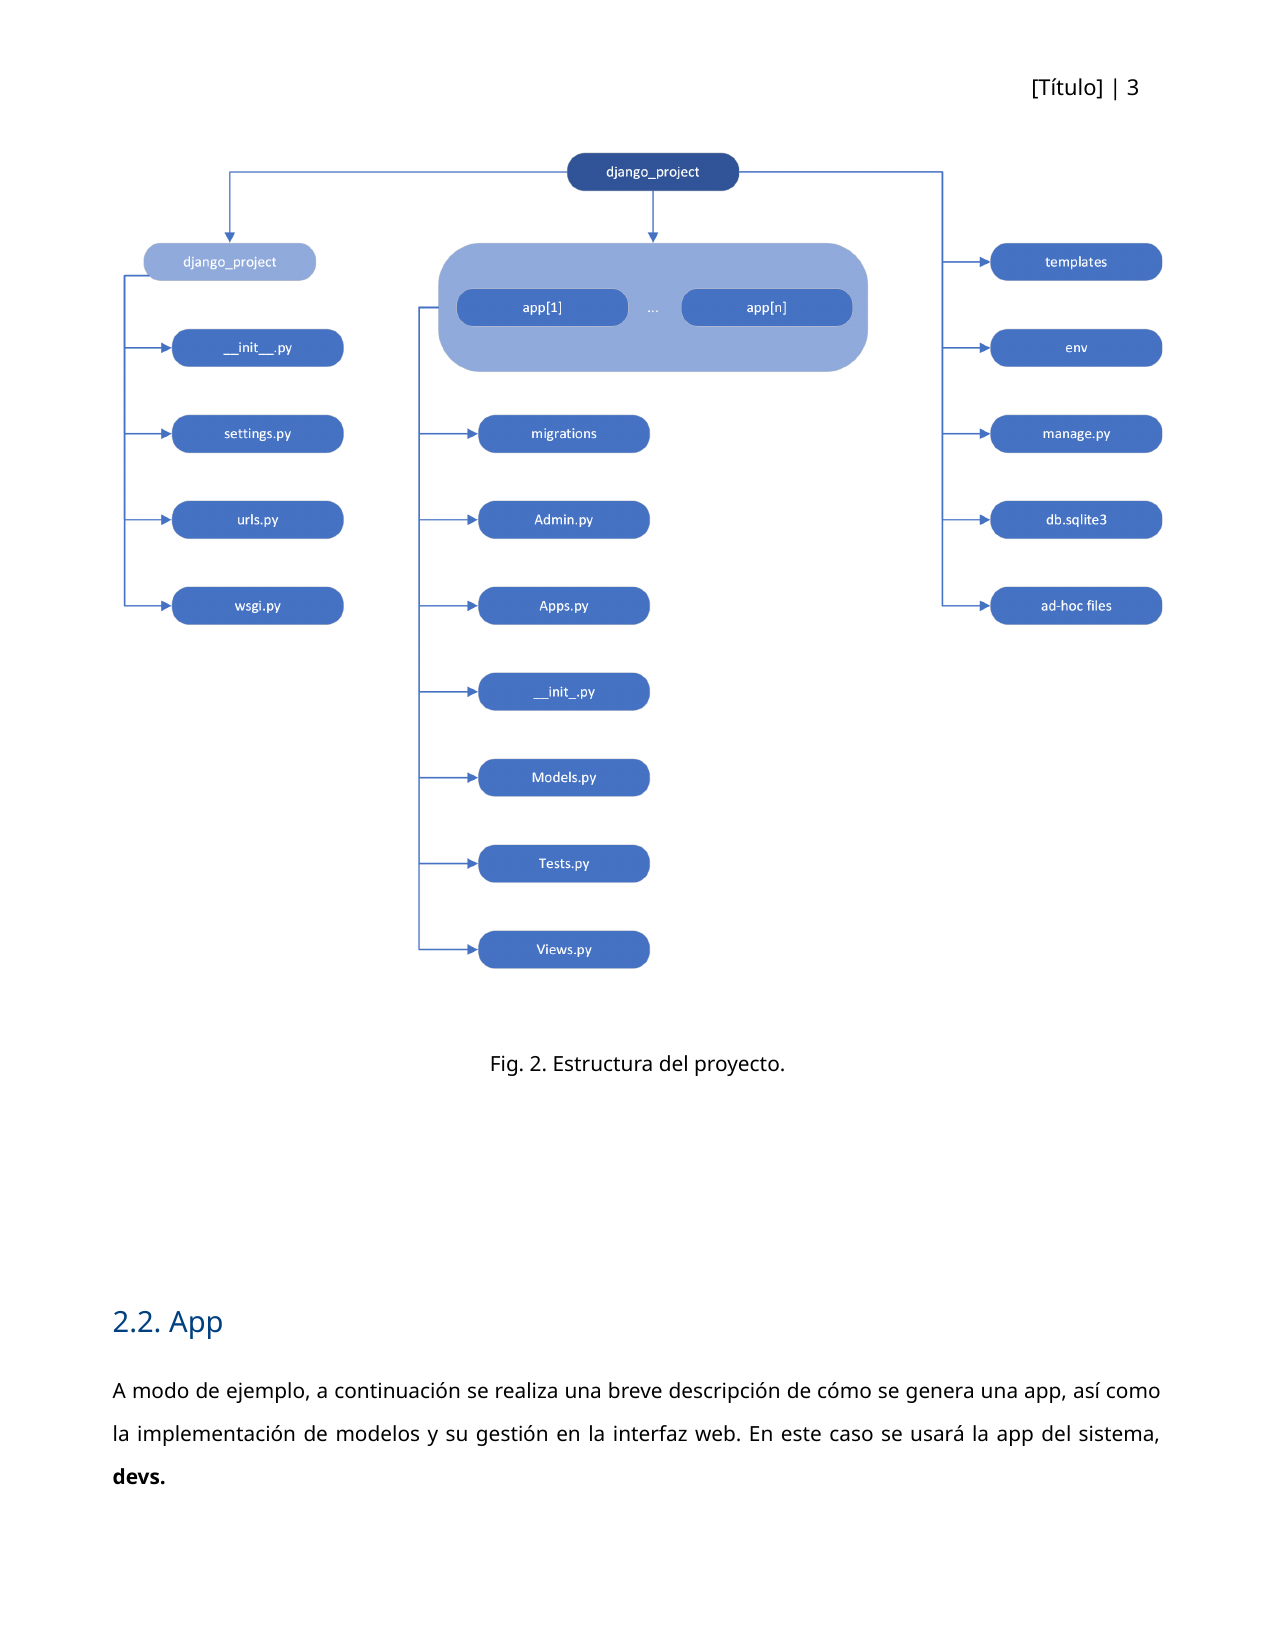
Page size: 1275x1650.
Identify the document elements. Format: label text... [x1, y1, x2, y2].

subtitle 2.2. App [112, 1293, 1162, 1341]
picture [112, 152, 1163, 969]
text Fig. 2. Estructura del proyecto. [112, 1049, 1162, 1077]
text A modo de ejemplo, a continuación se realiza una breve descripción de cómo se genera una app, así como la implementación de modelos y su gestión en la interfaz web. En este caso se usará la app del sistema, devs. [112, 1377, 1162, 1490]
